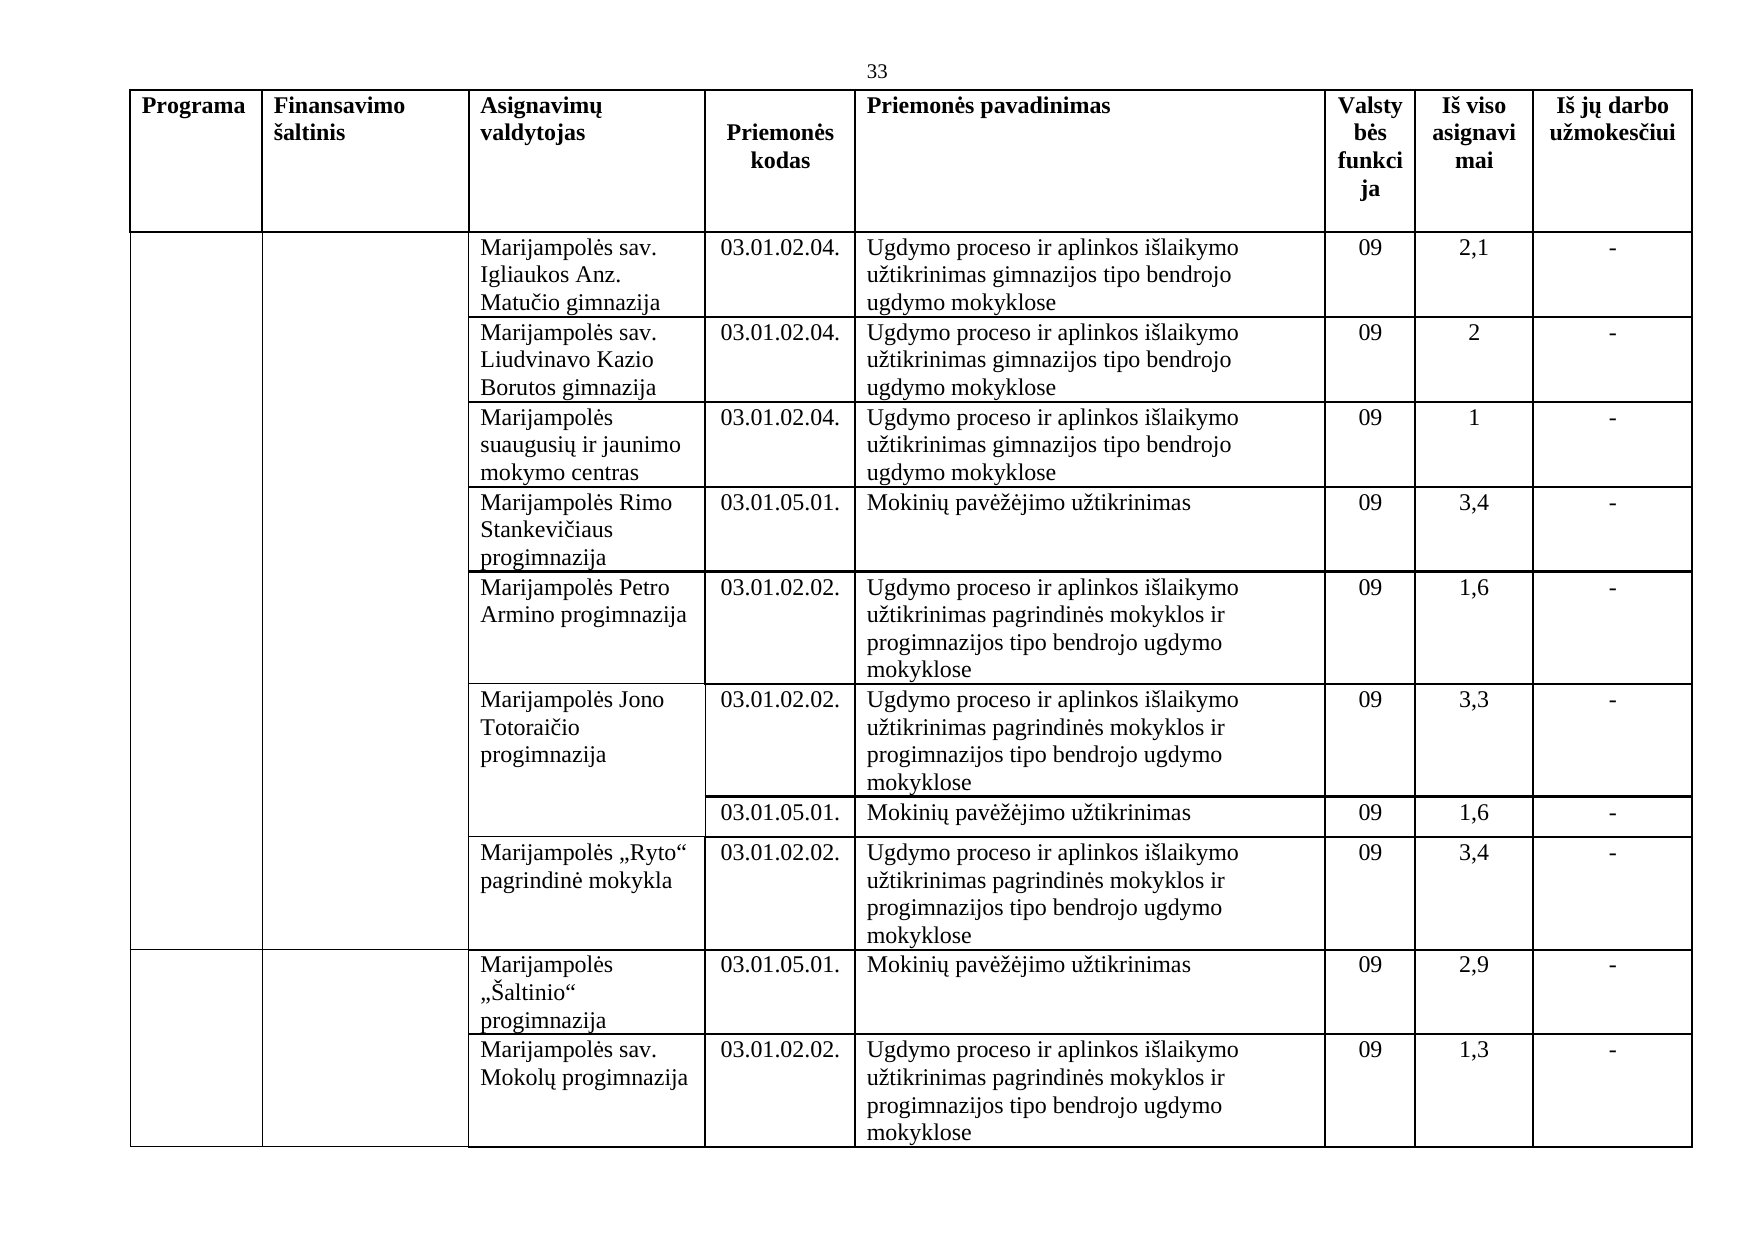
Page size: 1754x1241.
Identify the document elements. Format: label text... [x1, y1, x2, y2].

table_cell 3,3 [1416, 685, 1532, 795]
table_cell 2,9 [1416, 951, 1532, 1033]
table_cell - [1534, 1035, 1691, 1146]
table_cell [856, 201, 1324, 231]
table_cell Ugdymo proceso ir aplinkos išlaikymo užtikrinimas pagrindinės mokyklos ir progimnazijos tipo bendrojo ugdymo mokyklose [856, 838, 1324, 948]
table_cell Ugdymo proceso ir aplinkos išlaikymo užtikrinimas pagrindinės mokyklos ir progimnazijos tipo bendrojo ugdymo mokyklose [856, 1035, 1324, 1146]
table_cell [263, 950, 468, 1146]
table_cell Marijampolės Jono Totoraičio progimnazija [469, 684, 705, 836]
table_cell 03.01.02.04. [706, 233, 854, 316]
table_cell Marijampolės suaugusių ir jaunimo mokymo centras [469, 403, 704, 486]
table_cell 03.01.05.01. [706, 951, 854, 1033]
table_cell 09 [1326, 951, 1414, 1033]
table_cell [263, 201, 468, 231]
table_cell 1,3 [1416, 1035, 1532, 1146]
table_cell Marijampolės „Šaltinio“ progimnazija [469, 951, 704, 1033]
table_cell 09 [1326, 403, 1414, 486]
table_cell 09 [1326, 838, 1414, 948]
table_header Priemonės pavadinimas [856, 91, 1324, 201]
table_cell Mokinių pavėžėjimo užtikrinimas [856, 951, 1324, 1033]
table_cell Marijampolės „Ryto“ pagrindinė mokykla [469, 837, 704, 948]
table_cell 2 [1416, 318, 1532, 401]
table_cell Marijampolės Petro Armino progimnazija [469, 573, 704, 683]
table_cell 03.01.02.02. [706, 573, 854, 683]
table_cell [263, 233, 468, 948]
table_header Asignavimų valdytojas [470, 91, 704, 201]
table_cell Marijampolės sav. Igliaukos Anz. Matučio gimnazija [469, 233, 704, 316]
table_cell - [1534, 573, 1691, 683]
table_cell 1,6 [1416, 798, 1532, 836]
table_cell - [1534, 838, 1691, 948]
table_cell 03.01.02.02. [706, 1035, 854, 1146]
table_cell [131, 233, 262, 948]
table_header Iš jų darbo užmokesčiui [1534, 91, 1691, 231]
table_cell 3,4 [1416, 488, 1532, 570]
table_cell - [1534, 233, 1691, 316]
table_cell Mokinių pavėžėjimo užtikrinimas [856, 798, 1324, 836]
table_cell - [1534, 488, 1691, 570]
table_cell - [1534, 685, 1691, 795]
table_cell 09 [1326, 233, 1414, 316]
table_cell Ugdymo proceso ir aplinkos išlaikymo užtikrinimas gimnazijos tipo bendrojo ugdymo mokyklose [856, 403, 1324, 486]
table_cell [1326, 201, 1414, 231]
table_cell 09 [1326, 318, 1414, 401]
table_cell - [1534, 951, 1691, 1033]
table_cell Ugdymo proceso ir aplinkos išlaikymo užtikrinimas pagrindinės mokyklos ir progimnazijos tipo bendrojo ugdymo mokyklose [856, 573, 1324, 683]
table_cell [470, 201, 704, 231]
table_cell 09 [1326, 488, 1414, 570]
table_cell 03.01.02.04. [706, 403, 854, 486]
table_cell 3,4 [1416, 838, 1532, 948]
table_cell Marijampolės sav. Mokolų progimnazija [469, 1035, 704, 1146]
table_cell 03.01.02.02. [706, 685, 854, 795]
table_cell 09 [1326, 1035, 1414, 1146]
table_cell 1,6 [1416, 573, 1532, 683]
table_cell Ugdymo proceso ir aplinkos išlaikymo užtikrinimas gimnazijos tipo bendrojo ugdymo mokyklose [856, 318, 1324, 401]
table_header Programa [131, 91, 261, 201]
table_cell 03.01.05.01. [706, 488, 854, 570]
table_cell 1 [1416, 403, 1532, 486]
table_cell Mokinių pavėžėjimo užtikrinimas [856, 488, 1324, 570]
table_cell [131, 950, 262, 1146]
table_cell - [1534, 798, 1691, 836]
table_header Finansavimo šaltinis [263, 91, 468, 201]
table_cell 03.01.02.02. [706, 838, 854, 948]
table_cell - [1534, 318, 1691, 401]
table_header Valstybės funkcija [1326, 91, 1414, 201]
table_cell 03.01.02.04. [706, 318, 854, 401]
table_cell [131, 201, 261, 231]
table_cell Marijampolės Rimo Stankevičiaus progimnazija [469, 488, 704, 570]
table_cell Ugdymo proceso ir aplinkos išlaikymo užtikrinimas pagrindinės mokyklos ir progimnazijos tipo bendrojo ugdymo mokyklose [856, 685, 1324, 795]
table_cell Marijampolės sav. Liudvinavo Kazio Borutos gimnazija [469, 318, 704, 401]
table_cell 09 [1326, 685, 1414, 795]
table_cell 09 [1326, 798, 1414, 836]
table_cell [706, 201, 854, 231]
table_cell 2,1 [1416, 233, 1532, 316]
table_header Iš viso asignavimai [1416, 91, 1532, 231]
table_cell 09 [1326, 573, 1414, 683]
table_cell - [1534, 403, 1691, 486]
table_header Priemonės kodas [706, 91, 854, 201]
table_cell Ugdymo proceso ir aplinkos išlaikymo užtikrinimas gimnazijos tipo bendrojo ugdymo mokyklose [856, 233, 1324, 316]
table_cell 03.01.05.01. [706, 798, 854, 836]
